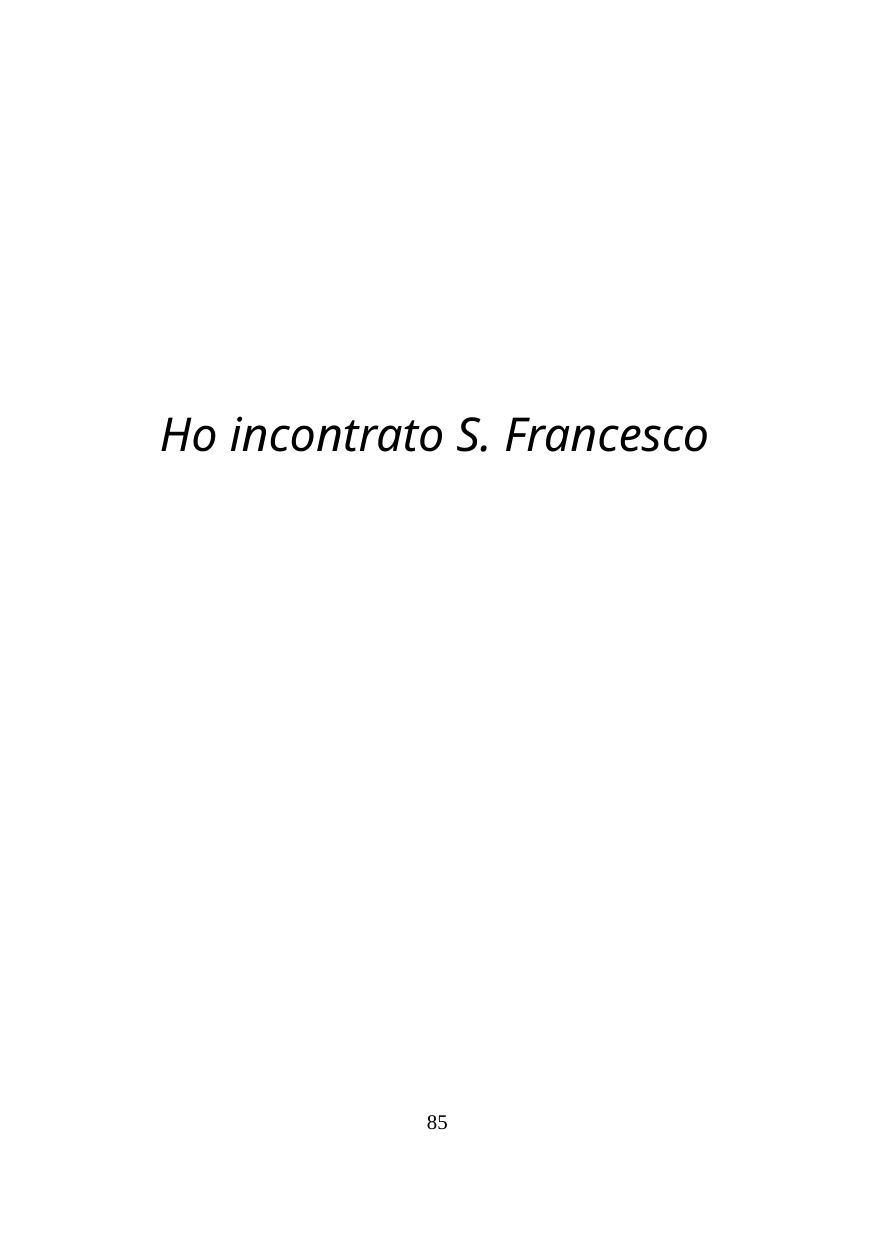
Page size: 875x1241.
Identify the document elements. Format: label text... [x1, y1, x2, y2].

subtitle Ho incontrato S. Francesco [106, 402, 768, 465]
